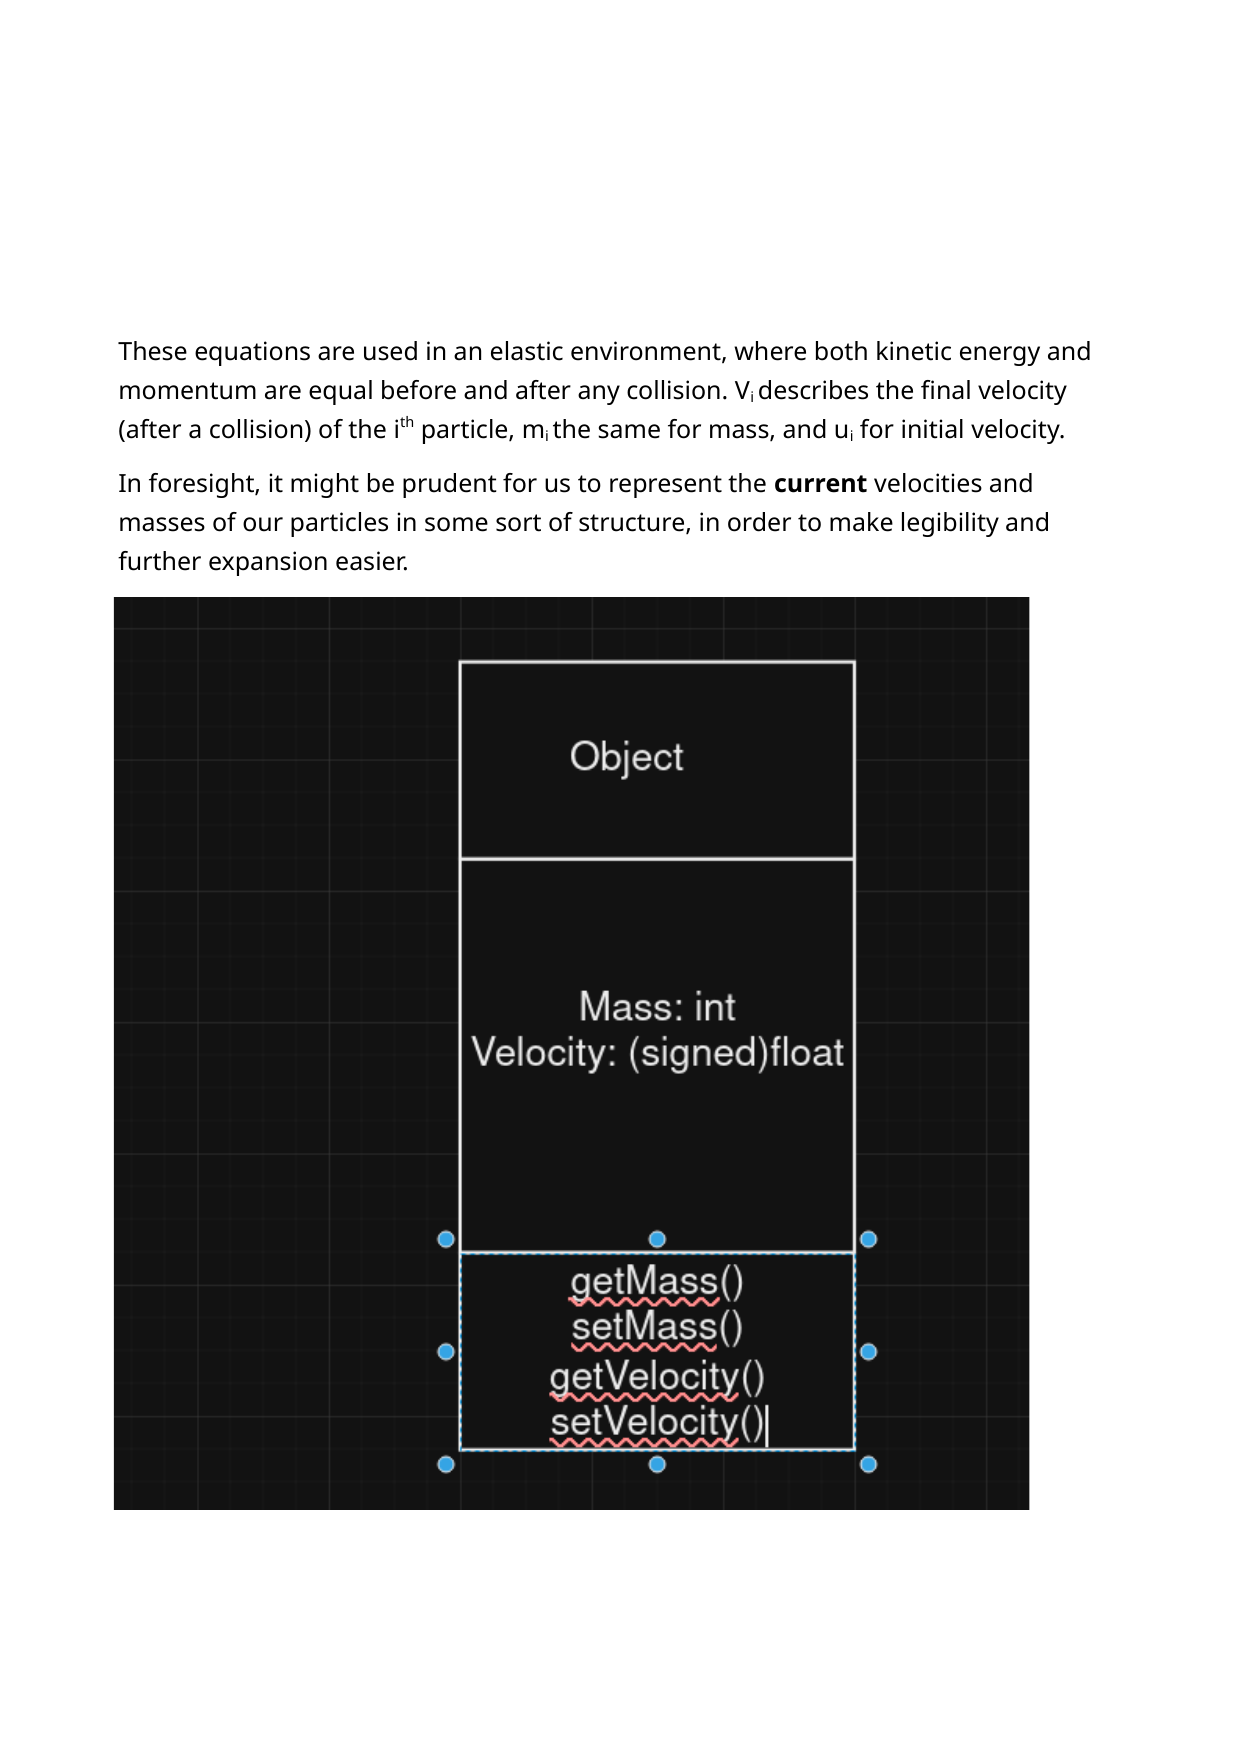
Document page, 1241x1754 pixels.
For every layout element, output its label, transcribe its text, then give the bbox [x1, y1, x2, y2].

text These equations are used in an elastic environment, where both kinetic energy and momentum are equal before and after any collision. Vi describes the final velocity (after a collision) of the ith particle, mi the same for mass, and ui for initial velocity. [118, 333, 1122, 446]
text In foresight, it might be prudent for us to represent the current velocities and masses of our particles in some sort of structure, in order to make legibility and further expansion easier. [118, 465, 1122, 578]
picture [113, 597, 1030, 1510]
